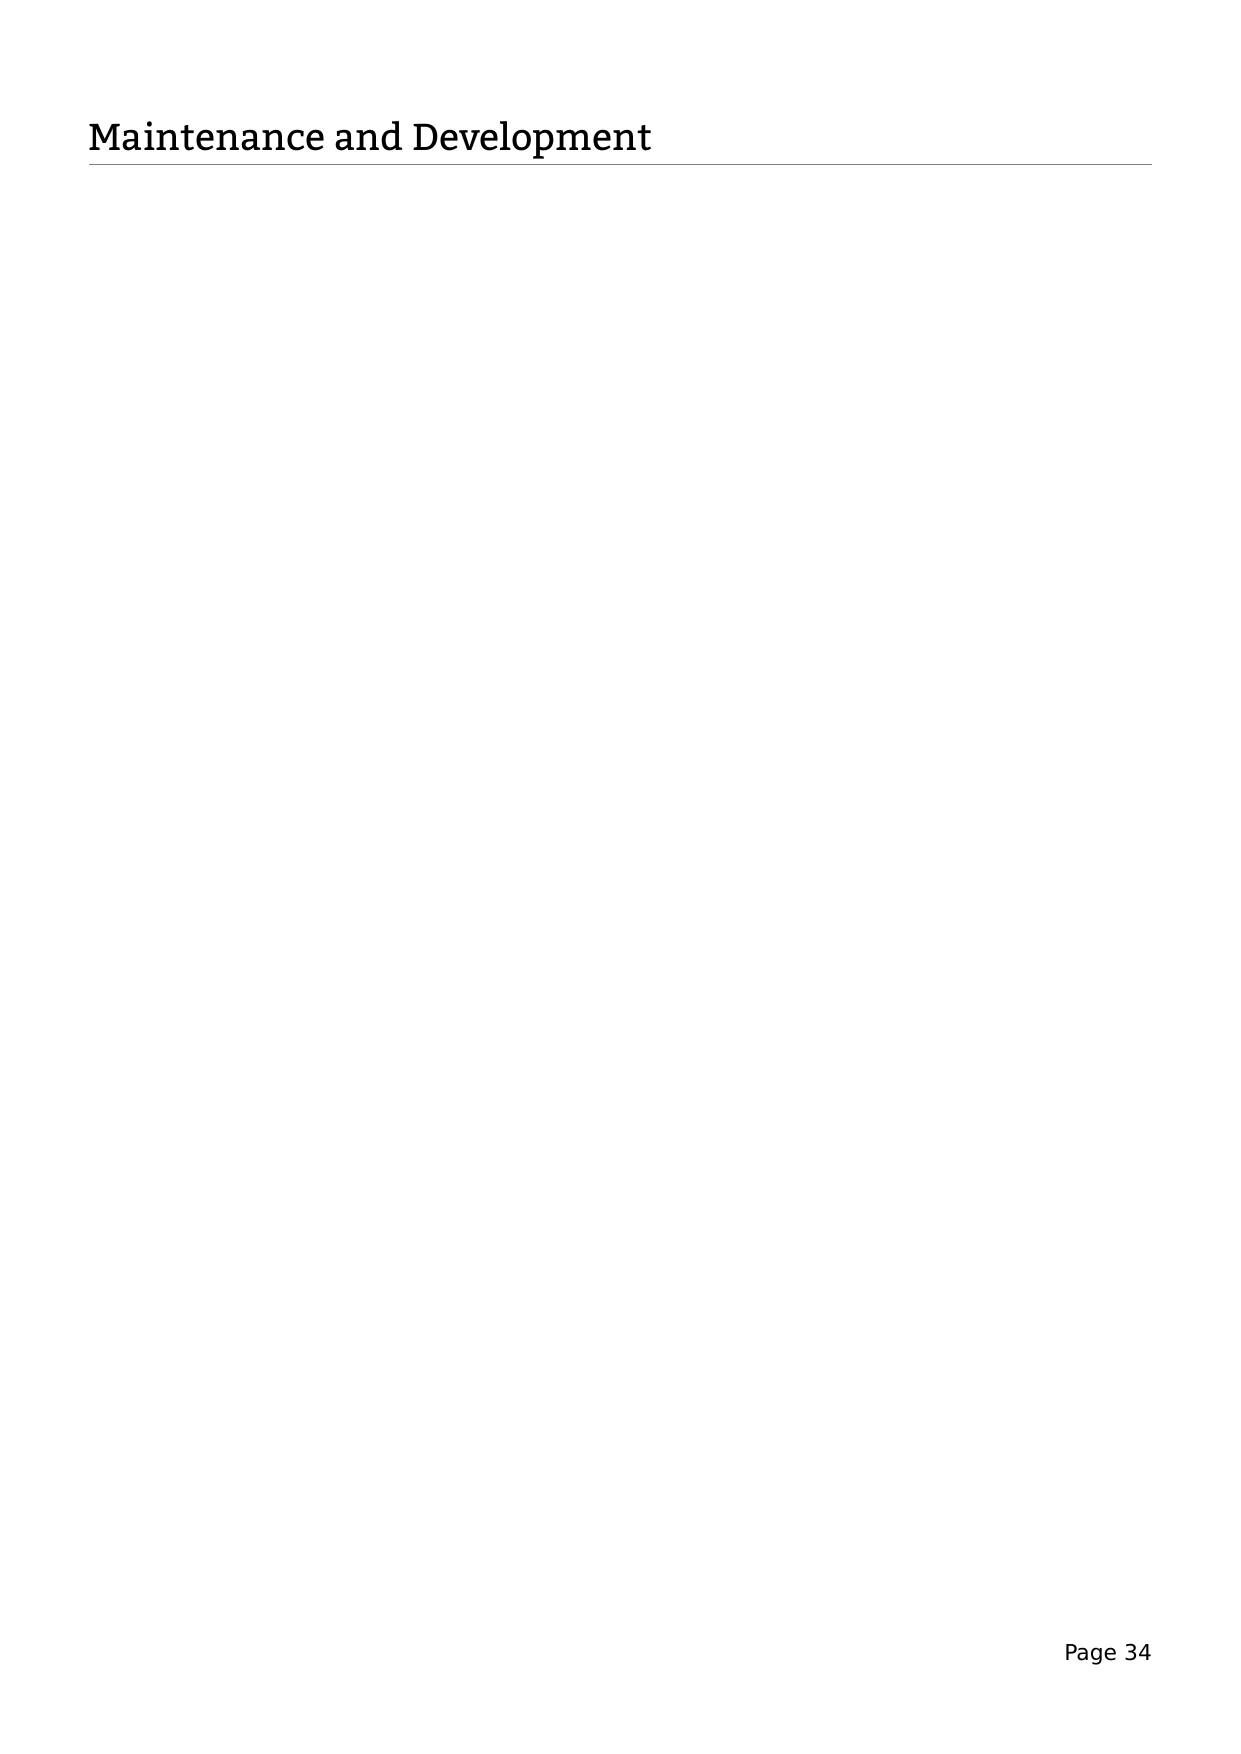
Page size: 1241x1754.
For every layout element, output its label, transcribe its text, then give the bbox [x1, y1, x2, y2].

subtitle Maintenance and Development [88, 113, 1152, 165]
